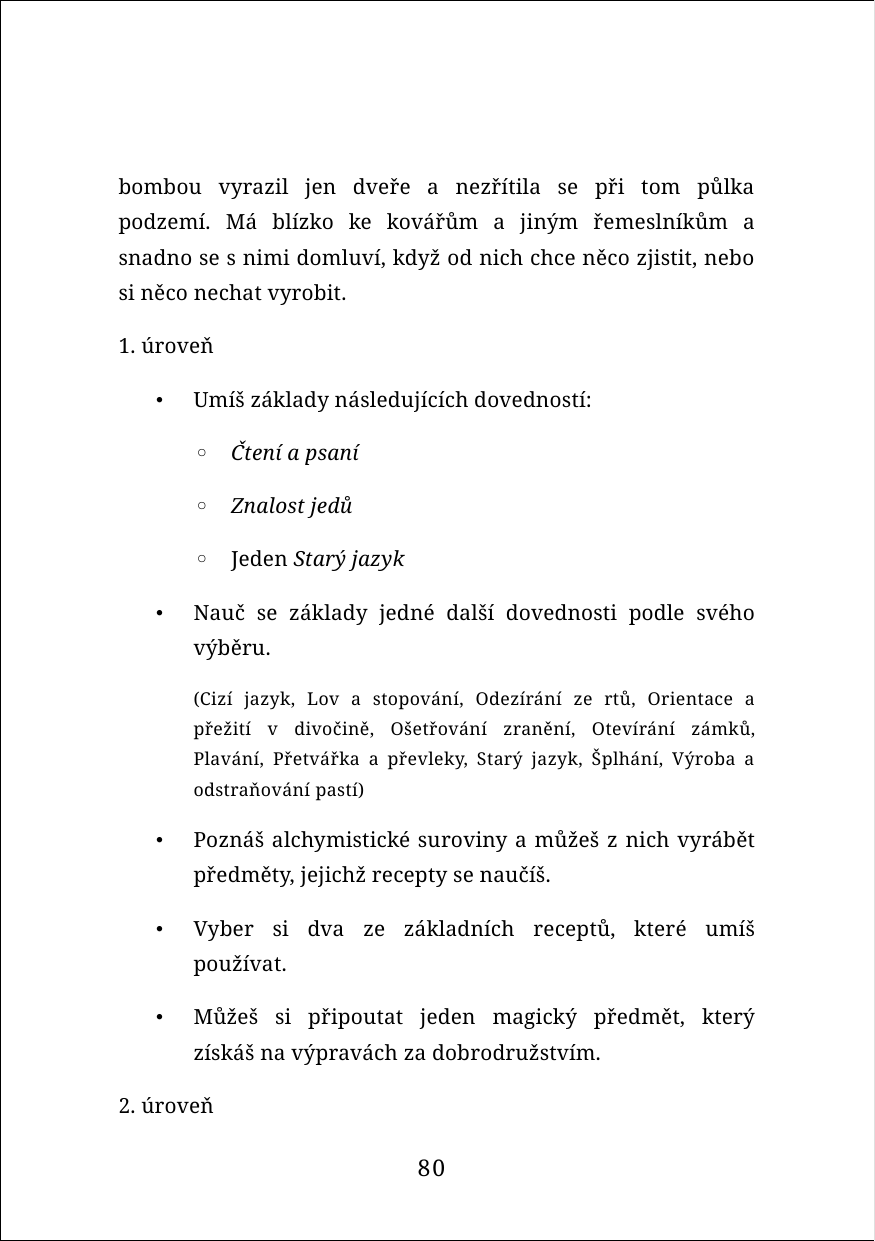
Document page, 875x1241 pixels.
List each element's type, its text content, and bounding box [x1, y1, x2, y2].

list Jeden Starý jazyk [193, 544, 756, 573]
list Umíš základy následujících dovedností: [156, 385, 756, 413]
list Nauč se základy jedné další dovednosti podle svého výběru. [156, 598, 756, 662]
list Poznáš alchymistické suroviny a můžeš z nich vyrábět předměty, jejichž recepty se naučíš. [156, 825, 756, 889]
text bombou vyrazil jen dveře a nezřítila se při tom půlka podzemí. Má blízko ke kovářům a jiným řemeslníkům a snadno se s nimi domluví, když od nich chce něco zjistit, nebo si něco nechat vyrobit. [118, 172, 756, 307]
text 2. úroveň [118, 1091, 756, 1120]
list Znalost jedů [193, 491, 756, 520]
list Čtení a psaní [193, 438, 756, 466]
list Vyber si dva ze základních receptů, které umíš používat. [156, 914, 756, 978]
list Můžeš si připoutat jeden magický předmět, který získáš na výpravách za dobrodružstvím. [156, 1002, 756, 1066]
text 1. úroveň [118, 332, 756, 360]
list (Cizí jazyk, Lov a stopování, Odezírání ze rtů, Orientace a přežití v divočině, Ošetřování zranění, Otevírání zámků, Plavání, Přetvářka a převleky, Starý jazyk, Šplhání, Výroba a odstraňování pastí) [156, 686, 756, 801]
